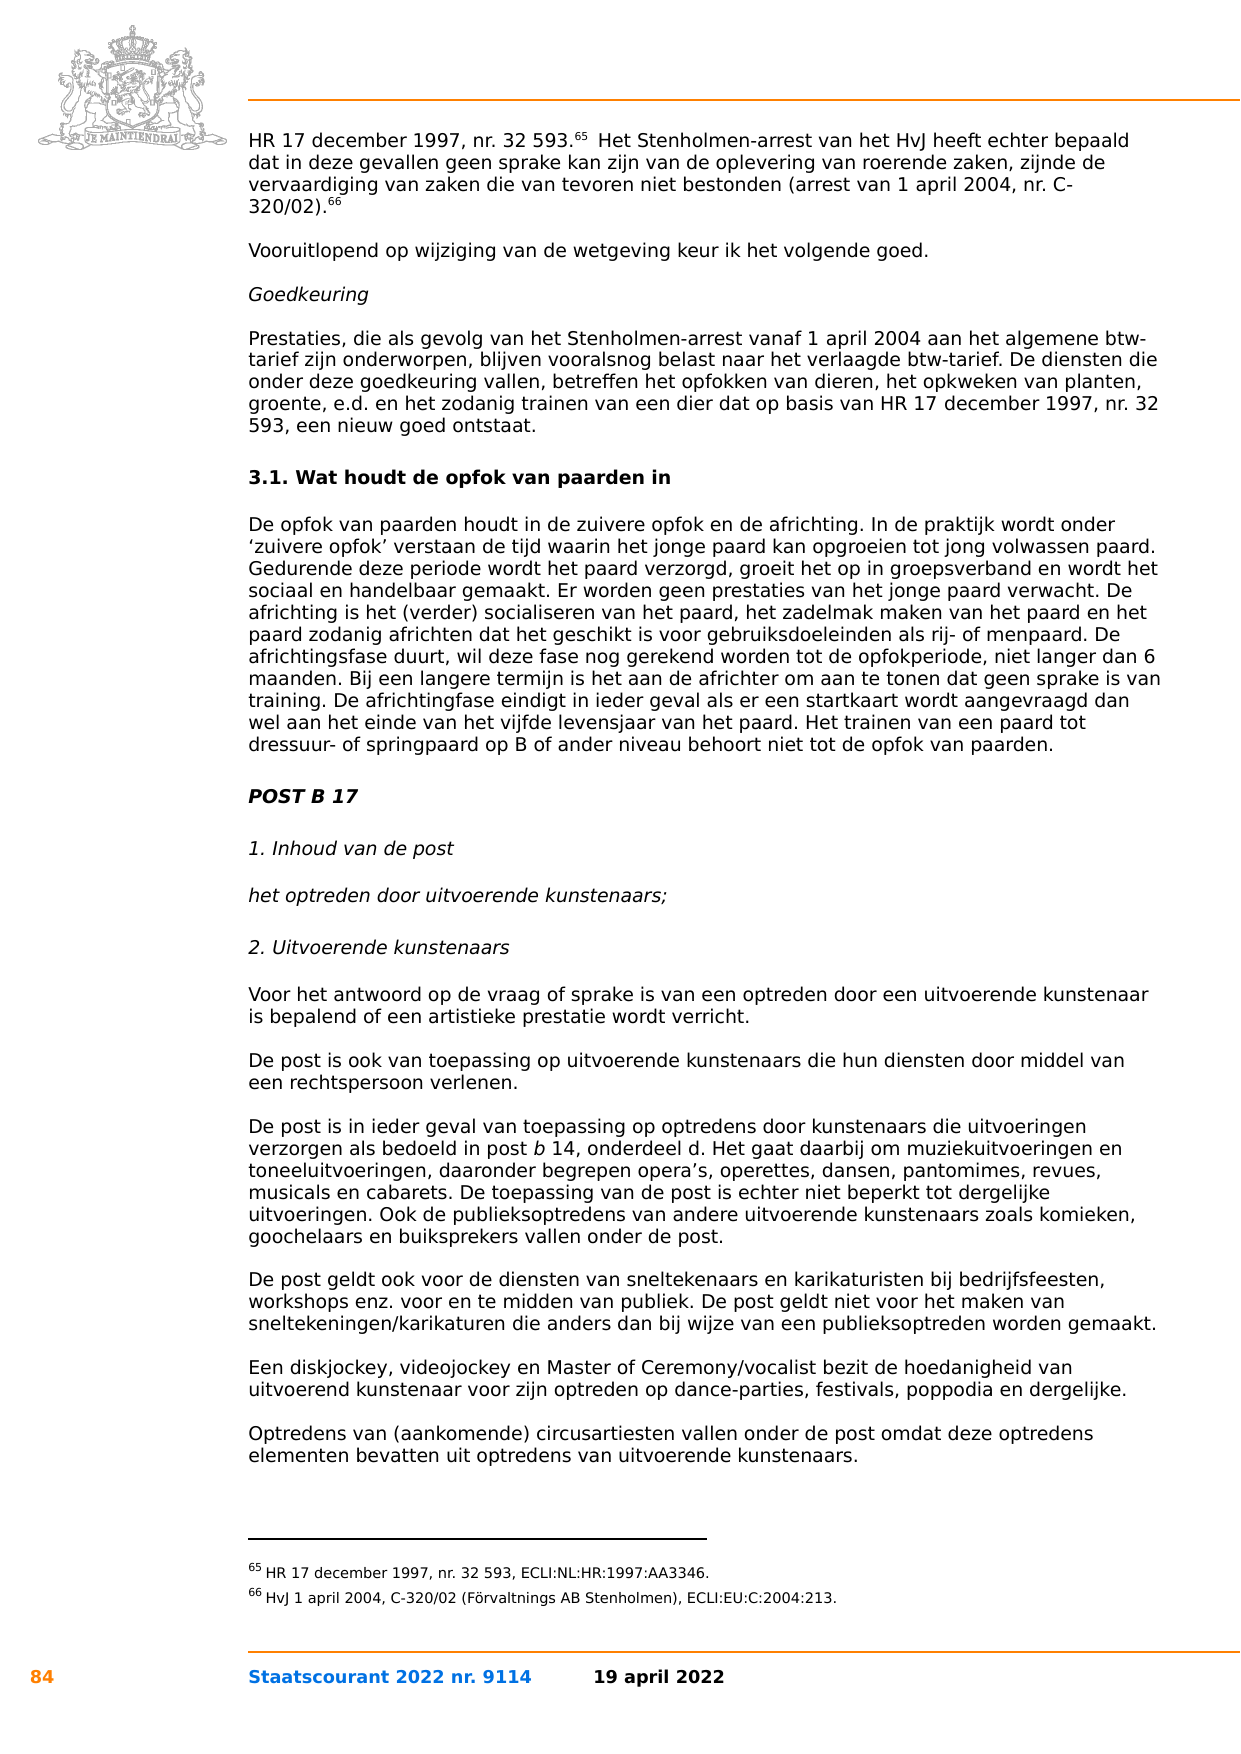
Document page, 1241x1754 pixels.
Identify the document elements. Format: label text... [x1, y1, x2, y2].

text HR 17 december 1997, nr. 32 593. Het Stenholmen-arrest van het HvJ heeft echter bepaald dat in deze gevallen geen sprake kan zijn van de oplevering van roerende zaken, zijnde de vervaardiging van zaken die van tevoren niet bestonden (arrest van 1 april 2004, nr. C-320/02). [248, 130, 1163, 218]
text HvJ 1 april 2004, C-320/02 (Förvaltnings AB Stenholmen), ECLI:EU:C:2004:213. [248, 1586, 1163, 1608]
text Prestaties, die als gevolg van het Stenholmen-arrest vanaf 1 april 2004 aan het algemene btw-tarief zijn onderworpen, blijven vooralsnog belast naar het verlaagde btw-tarief. De diensten die onder deze goedkeuring vallen, betreffen het opfokken van dieren, het opkweken van planten, groente, e.d. en het zodanig trainen van een dier dat op basis van HR 17 december 1997, nr. 32 593, een nieuw goed ontstaat. [248, 327, 1163, 437]
text het optreden door uitvoerende kunstenaars; [248, 885, 1163, 907]
text HR 17 december 1997, nr. 32 593, ECLI:NL:HR:1997:AA3346. [248, 1561, 1163, 1583]
subtitle 3.1. Wat houdt de opfok van paarden in [248, 467, 1163, 489]
text De post is ook van toepassing op uitvoerende kunstenaars die hun diensten door middel van een rechtspersoon verlenen. [248, 1050, 1163, 1094]
text Optredens van (aankomende) circusartiesten vallen onder de post omdat deze optredens elementen bevatten uit optredens van uitvoerende kunstenaars. [248, 1423, 1163, 1467]
text Een diskjockey, videojockey en Master of Ceremony/vocalist bezit de hoedanigheid van uitvoerend kunstenaar voor zijn optreden op dance-parties, festivals, poppodia en dergelijke. [248, 1357, 1163, 1401]
text Voor het antwoord op de vraag of sprake is van een optreden door een uitvoerende kunstenaar is bepalend of een artistieke prestatie wordt verricht. [248, 984, 1163, 1028]
subtitle 2. Uitvoerende kunstenaars [248, 937, 1163, 959]
text Vooruitlopend op wijziging van de wetgeving keur ik het volgende goed. [248, 240, 1163, 262]
subtitle POST B 17 [248, 786, 1163, 808]
text De post is in ieder geval van toepassing op optredens door kunstenaars die uitvoeringen verzorgen als bedoeld in post b 14, onderdeel d. Het gaat daarbij om muziekuitvoeringen en toneeluitvoeringen, daaronder begrepen opera’s, operettes, dansen, pantomimes, revues, musicals en cabarets. De toepassing van de post is echter niet beperkt tot dergelijke uitvoeringen. Ook de publieksoptredens van andere uitvoerende kunstenaars zoals komieken, goochelaars en buiksprekers vallen onder de post. [248, 1116, 1163, 1247]
picture [38, 25, 227, 150]
subtitle 1. Inhoud van de post [248, 838, 1163, 860]
text De post geldt ook voor de diensten van sneltekenaars en karikaturisten bij bedrijfsfeesten, workshops enz. voor en te midden van publiek. De post geldt niet voor het maken van sneltekeningen/karikaturen die anders dan bij wijze van een publieksoptreden worden gemaakt. [248, 1269, 1163, 1335]
text Goedkeuring [248, 283, 1163, 306]
text De opfok van paarden houdt in de zuivere opfok en de africhting. In de praktijk wordt onder ‘zuivere opfok’ verstaan de tijd waarin het jonge paard kan opgroeien tot jong volwassen paard. Gedurende deze periode wordt het paard verzorgd, groeit het op in groepsverband en wordt het sociaal en handelbaar gemaakt. Er worden geen prestaties van het jonge paard verwacht. De africhting is het (verder) socialiseren van het paard, het zadelmak maken van het paard en het paard zodanig africhten dat het geschikt is voor gebruiksdoeleinden als rij- of menpaard. De africhtingsfase duurt, wil deze fase nog gerekend worden tot de opfokperiode, niet langer dan 6 maanden. Bij een langere termijn is het aan de africhter om aan te tonen dat geen sprake is van training. De africhtingfase eindigt in ieder geval als er een startkaart wordt aangevraagd dan wel aan het einde van het vijfde levensjaar van het paard. Het trainen van een paard tot dressuur- of springpaard op B of ander niveau behoort niet tot de opfok van paarden. [248, 514, 1163, 756]
